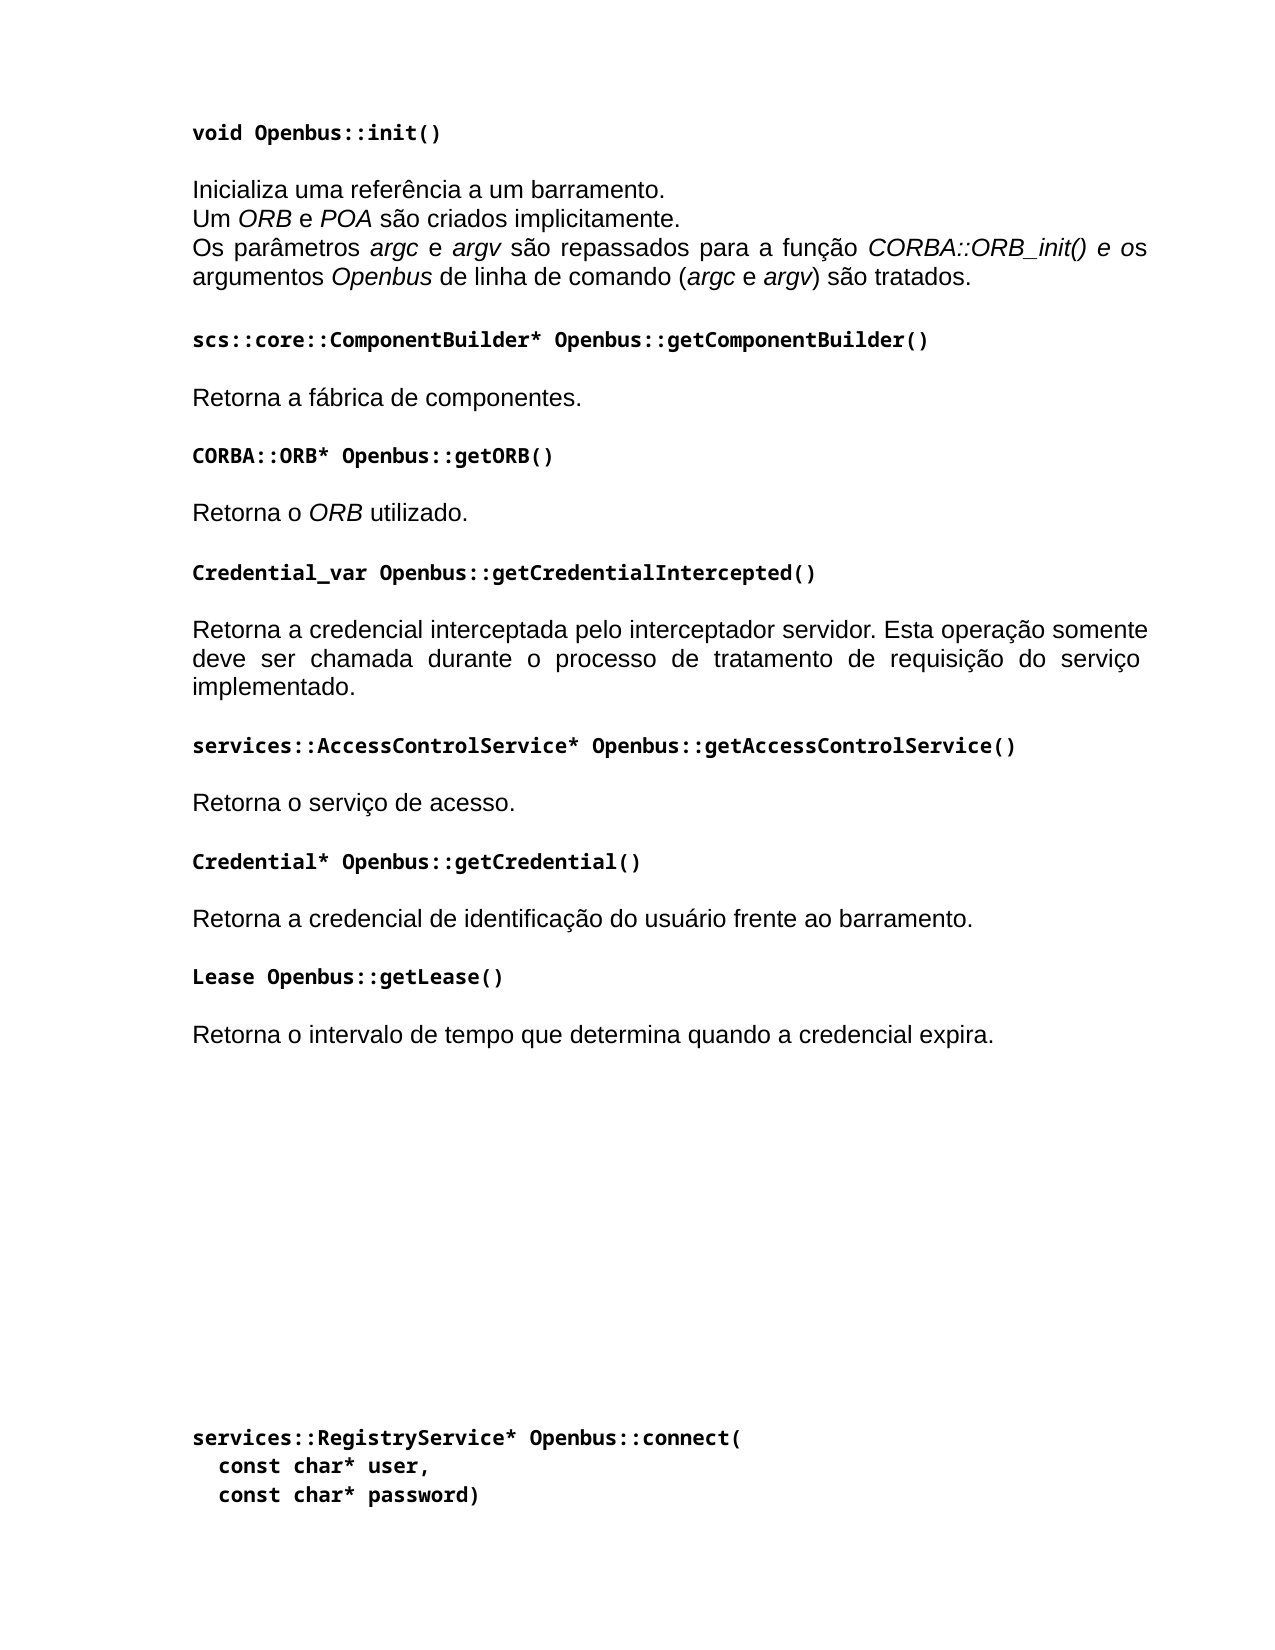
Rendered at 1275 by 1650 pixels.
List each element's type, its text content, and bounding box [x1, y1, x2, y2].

text Retorna a fábrica de componentes. [118, 383, 1157, 411]
text Inicializa uma referência a um barramento. [192, 175, 1157, 204]
text void Openbus::init() [118, 118, 1157, 147]
text Retorna a credencial de identificação do usuário frente ao barramento. [118, 904, 1157, 932]
text Credential* Openbus::getCredential() [118, 846, 1157, 875]
text Retorna a credencial interceptada pelo interceptador servidor. Esta operação somente deve ser chamada durante o processo de tratamento de requisição do serviço implementado. [118, 615, 1157, 701]
text Retorna o serviço de acesso. [118, 788, 1157, 817]
text const char* user, [118, 1452, 1157, 1480]
text Os parâmetros argc e argv são repassados para a função CORBA::ORB_init() e os argumentos Openbus de linha de comando (argc e argv) são tratados. [118, 233, 1157, 290]
text scs::core::ComponentBuilder* Openbus::getComponentBuilder() [118, 324, 1157, 354]
text Um ORB e POA são criados implicitamente. [192, 204, 1157, 233]
text const char* password) [118, 1480, 1157, 1508]
text CORBA::ORB* Openbus::getORB() [118, 440, 1157, 470]
text Retorna o ORB utilizado. [118, 498, 1157, 528]
text services::RegistryService* Openbus::connect( [118, 1422, 1157, 1452]
text Credential_var Openbus::getCredentialIntercepted() [118, 557, 1157, 586]
text services::AccessControlService* Openbus::getAccessControlService() [118, 730, 1157, 759]
text Retorna o intervalo de tempo que determina quando a credencial expira. [118, 1019, 1157, 1048]
text Lease Openbus::getLease() [118, 961, 1157, 991]
